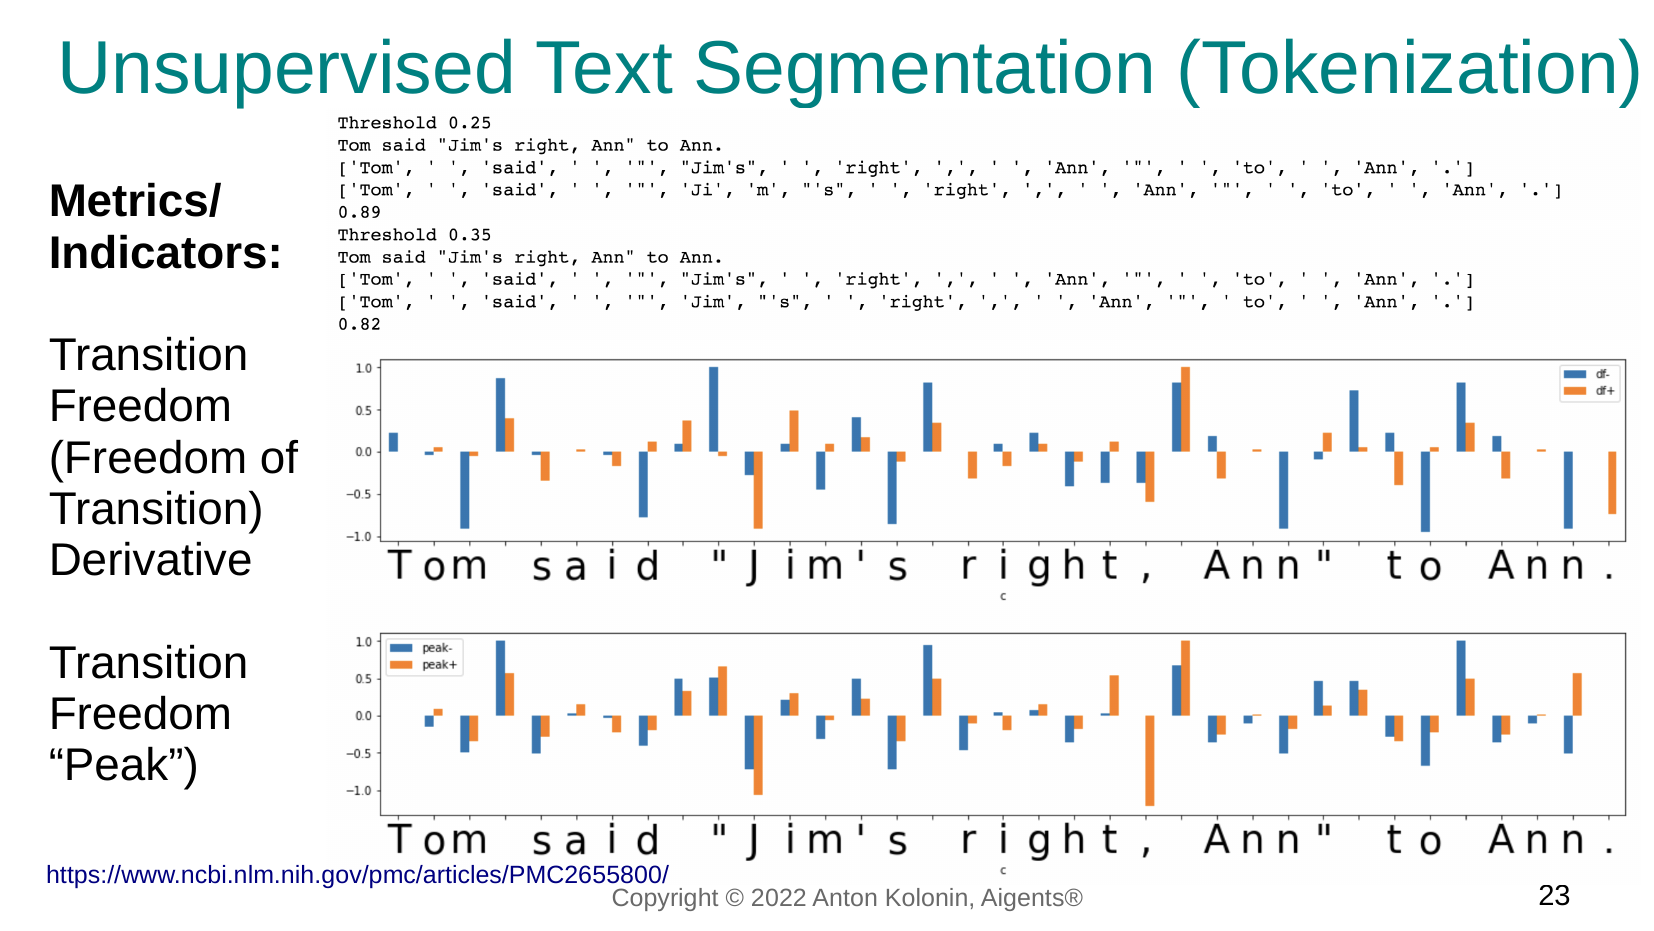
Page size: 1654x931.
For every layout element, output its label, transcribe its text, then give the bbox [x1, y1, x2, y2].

text_box Unsupervised Text Segmentation (Tokenization) [0, 0, 1653, 135]
picture [326, 108, 1641, 885]
text_box https://www.ncbi.nlm.nih.gov/pmc/articles/PMC2655800/ [31, 853, 791, 901]
text_box Metrics/ Indicators: Transition Freedom (Freedom of Transition) Derivative Transition Freedom “Peak”) [33, 167, 326, 853]
